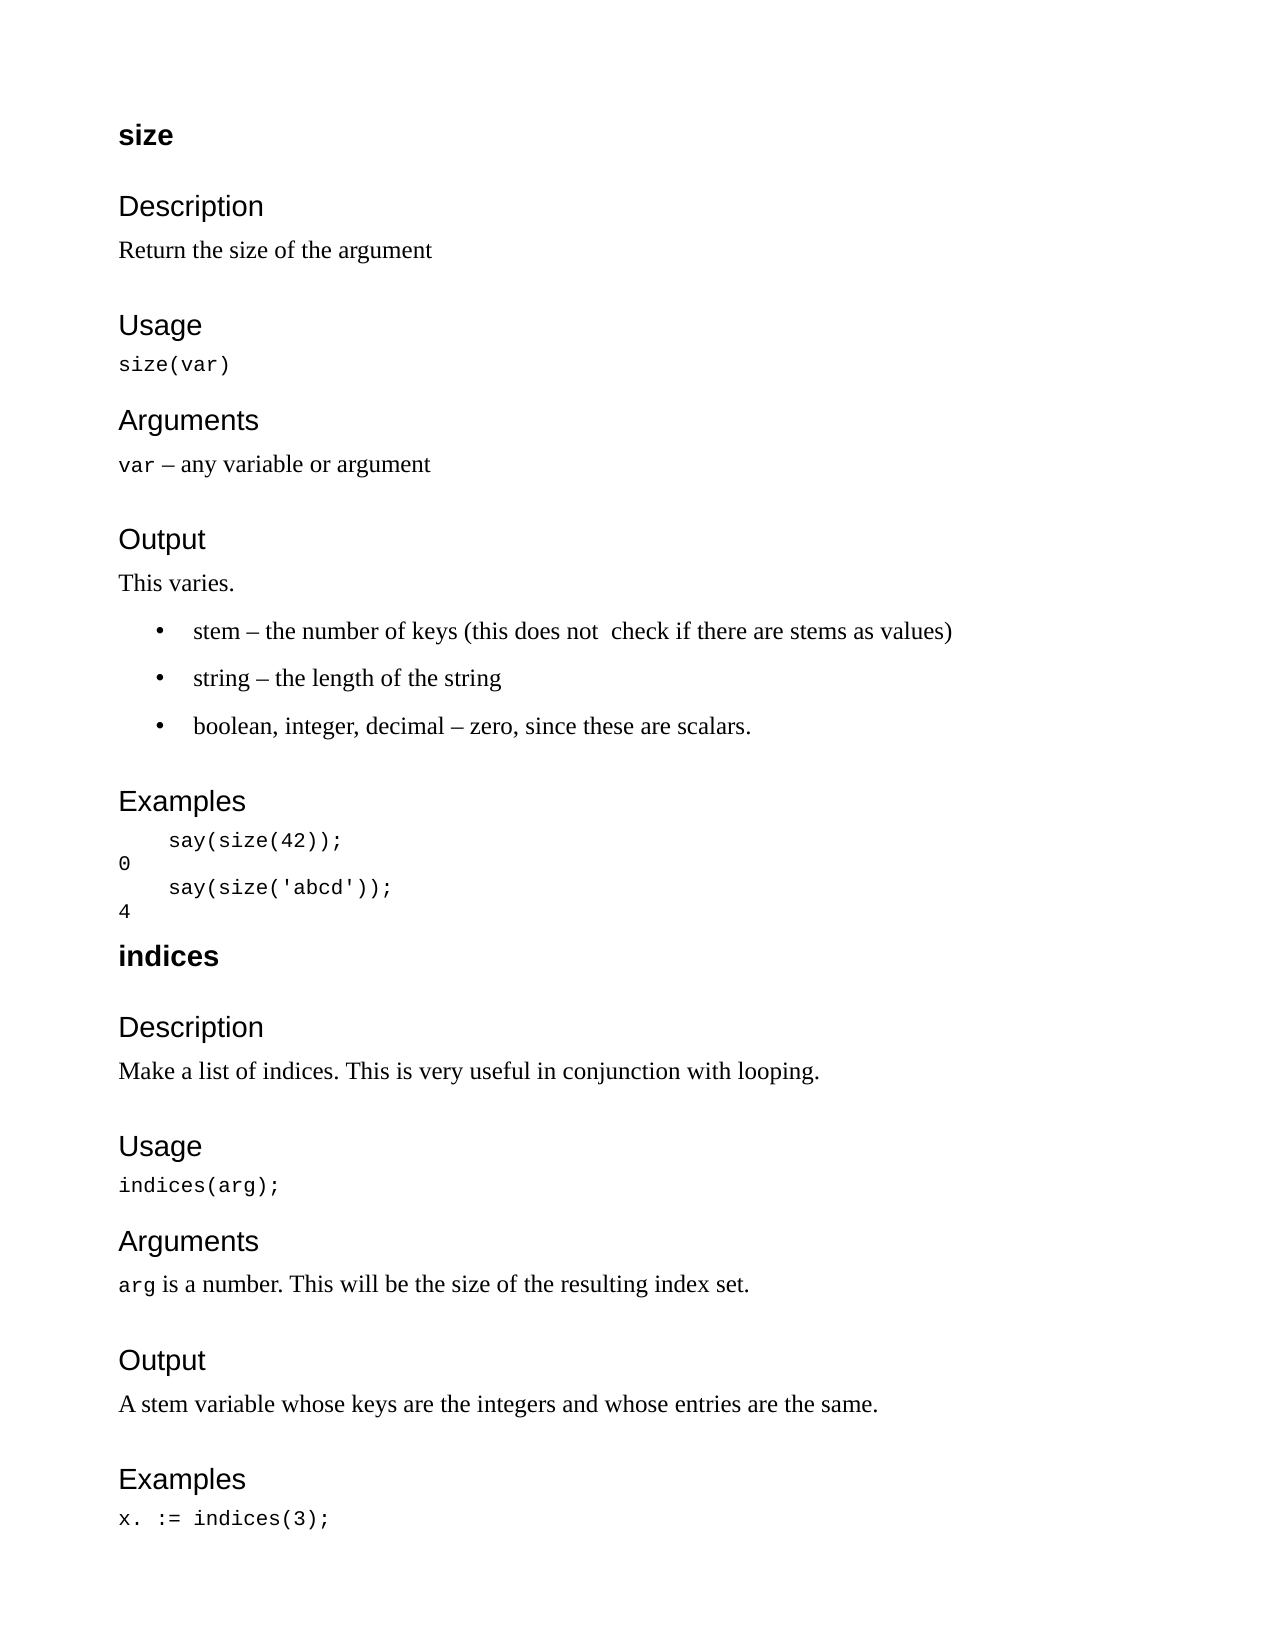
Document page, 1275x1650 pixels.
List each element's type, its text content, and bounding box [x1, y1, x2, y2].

subtitle Output [118, 1343, 1157, 1377]
text say(size(42)); [118, 830, 1157, 853]
subtitle indices [118, 939, 1157, 973]
subtitle Examples [118, 1462, 1157, 1495]
text say(size('abcd')); [118, 877, 1157, 901]
subtitle Output [118, 522, 1157, 556]
text 0 [118, 853, 1157, 877]
subtitle size [118, 118, 1157, 152]
text arg is a number. This will be the size of the resulting index set. [118, 1269, 1157, 1299]
text Return the size of the argument [118, 235, 1157, 264]
text indices(arg); [118, 1175, 1157, 1198]
subtitle Usage [118, 308, 1157, 342]
text 4 [118, 901, 1157, 924]
text This varies. [118, 568, 1157, 597]
text x. := indices(3); [118, 1508, 1157, 1531]
subtitle Arguments [118, 1223, 1157, 1257]
subtitle Description [118, 1010, 1157, 1044]
text A stem variable whose keys are the integers and whose entries are the same. [118, 1389, 1157, 1418]
subtitle Examples [118, 784, 1157, 817]
list boolean, integer, decimal – zero, since these are scalars. [156, 711, 1157, 740]
subtitle Description [118, 189, 1157, 223]
text var – any variable or argument [118, 449, 1157, 478]
list string – the length of the string [156, 663, 1157, 692]
subtitle Arguments [118, 403, 1157, 436]
text size(var) [118, 354, 1157, 378]
list stem – the number of keys (this does not check if there are stems as values) [156, 616, 1157, 645]
text Make a list of indices. This is very useful in conjunction with looping. [118, 1056, 1157, 1085]
subtitle Usage [118, 1129, 1157, 1162]
